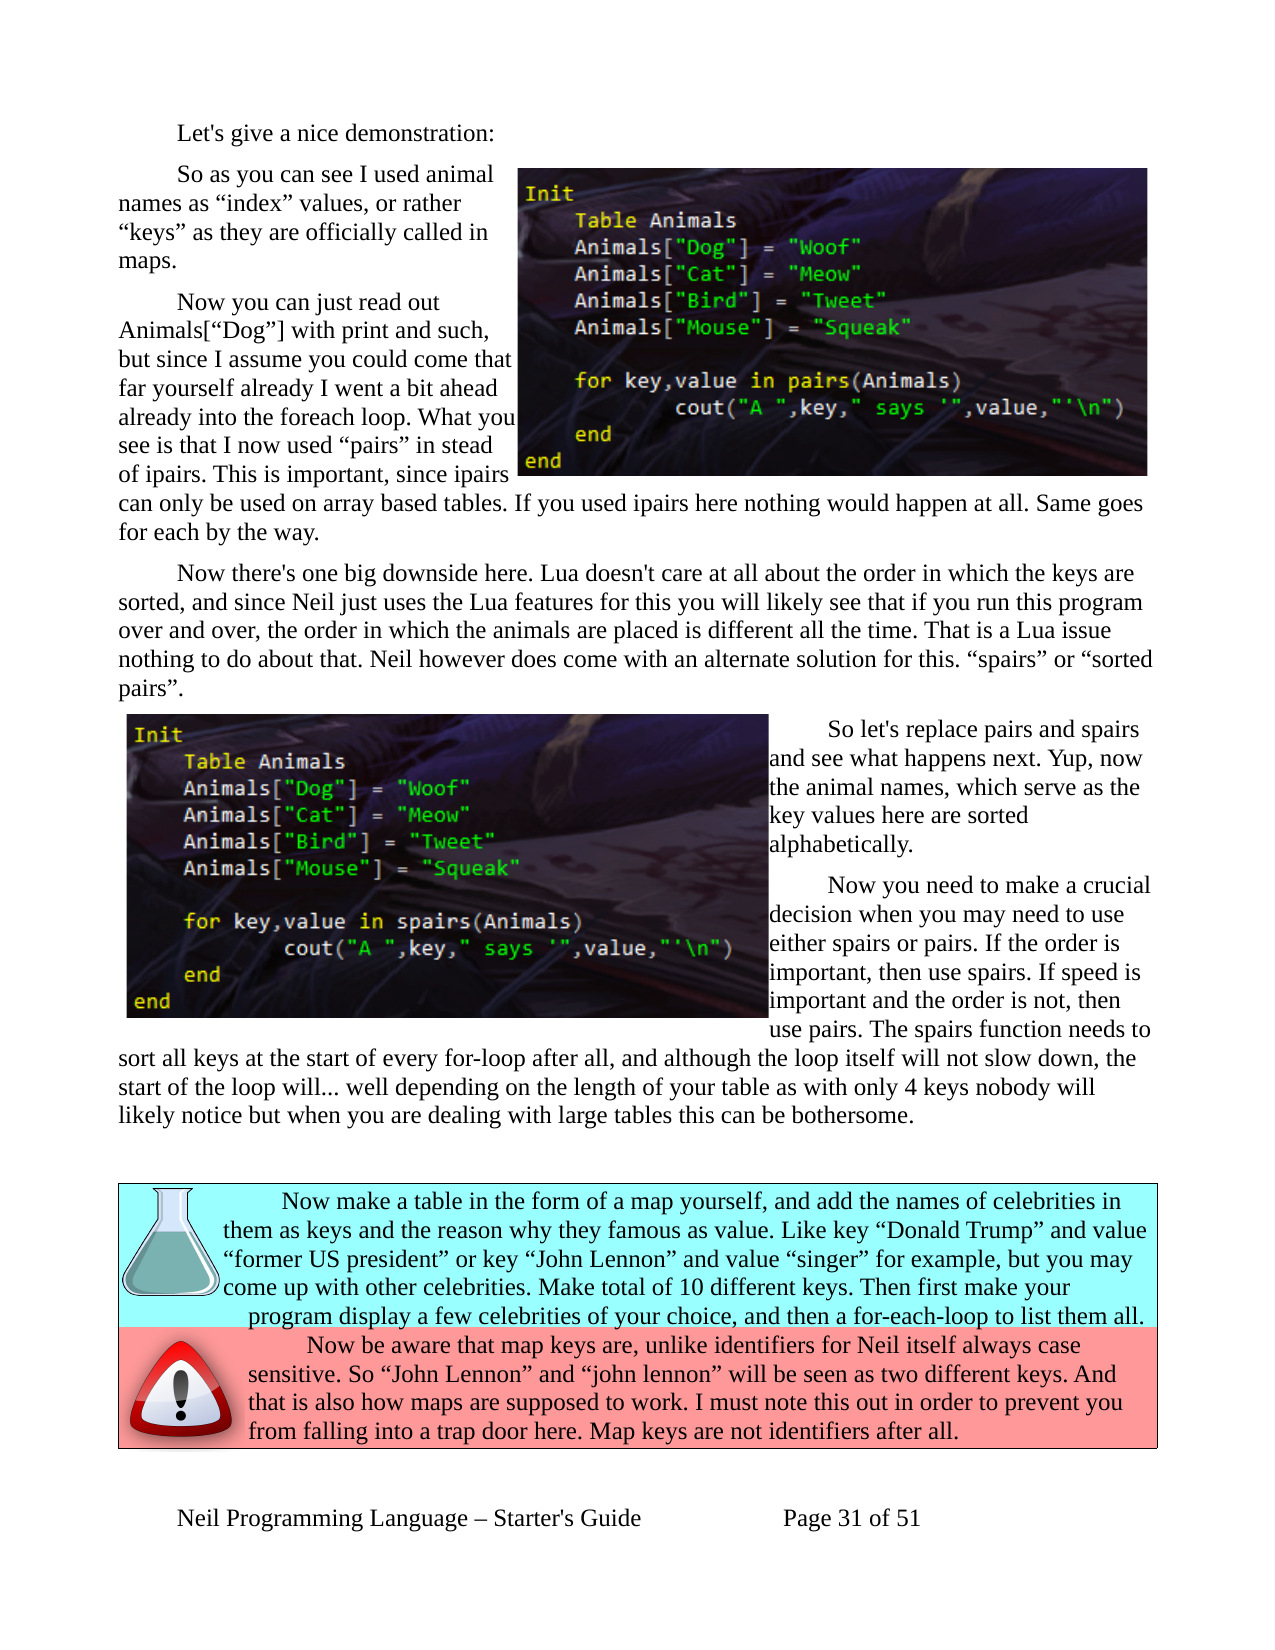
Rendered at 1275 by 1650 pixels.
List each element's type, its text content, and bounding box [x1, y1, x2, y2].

text Now there's one big downside here. Lua doesn't care at all about the order in which the keys are sorted, and since Neil just uses the Lua features for this you will likely see that if you run this program over and over, the order in which the animals are placed is different all the time. That is a Lua issue nothing to do about that. Neil however does come with an alternate solution for this. “spairs” or “sorted pairs”. [118, 558, 1157, 702]
text Let's give a nice demonstration: [118, 118, 1157, 147]
text So as you can see I used animal names as “index” values, or rather “keys” as they are officially called in maps. [118, 159, 1157, 274]
picture [119, 1328, 245, 1452]
picture [126, 714, 769, 1018]
text Now make a table in the form of a map yourself, and add the names of celebrities in them as keys and the reason why they famous as value. Like key “Donald Trump” and value “former US president” or key “John Lennon” and value “singer” for example, but you may come up with other celebrities. Make total of 10 different keys. Then first make your program display a few celebrities of your choice, and then a for-each-loop to list them all. [119, 1184, 1157, 1327]
picture [122, 1188, 220, 1296]
text Now you can just read out Animals[“Dog”] with print and such, but since I assume you could come that far yourself already I went a bit ahead already into the foreach loop. What you see is that I now used “pairs” in stead of ipairs. This is important, since ipairs can only be used on array based tables. If you used ipairs here nothing would happen at all. Same goes for each by the way. [118, 287, 1157, 546]
text So let's replace pairs and spairs and see what happens next. Yup, now the animal names, which serve as the key values here are sorted alphabetically. [769, 714, 1157, 858]
text Now be aware that map keys are, unlike identifiers for Neil itself always case sensitive. So “John Lennon” and “john lennon” will be seen as two different keys. And that is also how maps are supposed to work. I must note this out in order to prevent you from falling into a trap door here. Map keys are not identifiers after all. [119, 1327, 1157, 1448]
picture [517, 168, 1148, 476]
text Now you need to make a crucial decision when you may need to use either spairs or pairs. If the order is important, then use spairs. If speed is important and the order is not, then use pairs. The spairs function needs to sort all keys at the start of every for-loop after all, and although the loop itself will not slow down, the start of the loop will... well depending on the length of your table as with only 4 keys nobody will likely notice but when you are dealing with large tables this can be bothersome. [118, 871, 1157, 1129]
